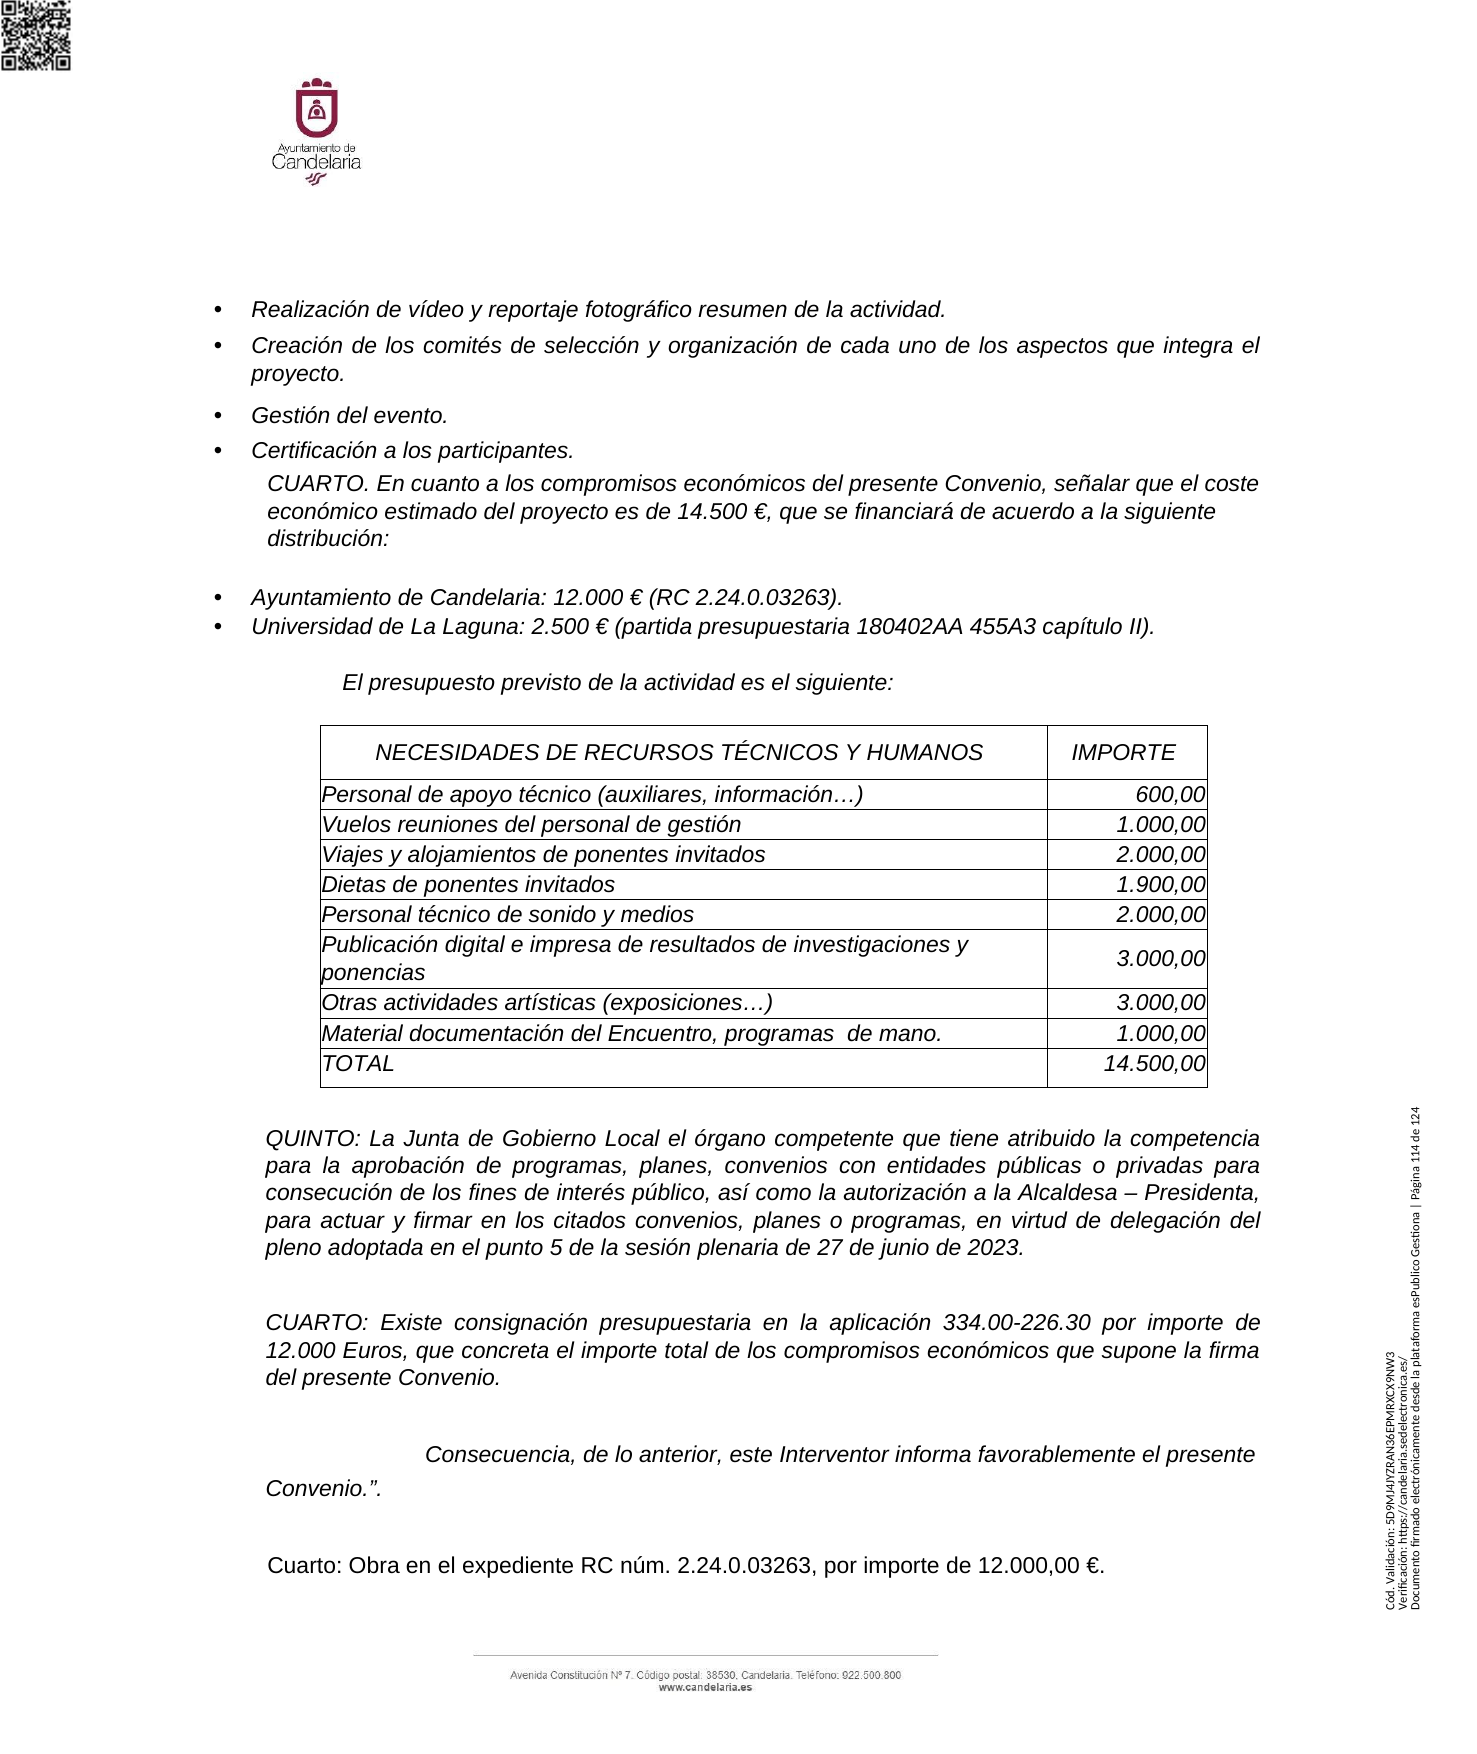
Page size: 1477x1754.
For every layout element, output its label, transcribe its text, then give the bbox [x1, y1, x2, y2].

text CUARTO: Existe consignación presupuestaria en la aplicación 334.00-226.30 por importe de 12.000 Euros, que concreta el importe total de los compromisos económicos que supone la firma del presente Convenio. [265, 1309, 1263, 1390]
table_cell Personal de apoyo técnico (auxiliares, información…) [321, 780, 1047, 809]
table_cell 1.000,00 [1048, 1019, 1207, 1048]
list Gestión del evento. [214, 401, 1263, 428]
table_cell 3.000,00 [1048, 989, 1207, 1017]
table_cell Viajes y alojamientos de ponentes invitados [321, 840, 1047, 869]
list Ayuntamiento de Candelaria: 12.000 € (RC 2.24.0.03263). [214, 582, 1263, 610]
table_header NECESIDADES DE RECURSOS TÉCNICOS Y HUMANOS [321, 726, 1047, 779]
table_cell Dietas de ponentes invitados [321, 870, 1047, 899]
text Consecuencia, de lo anterior, este Interventor informa favorablemente el presente [252, 1441, 1264, 1468]
table_cell TOTAL [321, 1049, 1047, 1087]
table_cell 2.000,00 [1048, 900, 1207, 929]
table_cell 1.900,00 [1048, 870, 1207, 899]
table_cell 1.000,00 [1048, 810, 1207, 839]
list Creación de los comités de selección y organización de cada uno de los aspectos que integra el proyecto. [214, 331, 1263, 386]
table_cell Publicación digital e impresa de resultados de investigaciones y ponencias [321, 930, 1047, 987]
text Convenio.”. [265, 1475, 1263, 1501]
table_cell Material documentación del Encuentro, programas de mano. [321, 1019, 1047, 1048]
table_cell 14.500,00 [1048, 1049, 1207, 1087]
text QUINTO: La Junta de Gobierno Local el órgano competente que tiene atribuido la competencia para la aprobación de programas, planes, convenios con entidades públicas o privadas para consecución de los fines de interés público, así como la autorización a la Alcaldesa – Presidenta, para actuar y firmar en los citados convenios, planes o programas, en virtud de delegación del pleno adoptada en el punto 5 de la sesión plenaria de 27 de junio de 2023. [265, 1124, 1263, 1260]
table_cell Personal técnico de sonido y medios [321, 900, 1047, 929]
text El presupuesto previsto de la actividad es el siguiente: [342, 669, 1263, 695]
list Universidad de La Laguna: 2.500 € (partida presupuestaria 180402AA 455A3 capítulo II). [214, 612, 1263, 639]
table_cell 3.000,00 [1048, 930, 1207, 987]
table_header IMPORTE [1048, 726, 1207, 779]
table_cell Vuelos reuniones del personal de gestión [321, 810, 1047, 839]
list Realización de vídeo y reportaje fotográfico resumen de la actividad. [214, 295, 1263, 323]
list Certificación a los participantes. [214, 436, 1263, 464]
table_cell 2.000,00 [1048, 840, 1207, 869]
text CUARTO. En cuanto a los compromisos económicos del presente Convenio, señalar que el coste económico estimado del proyecto es de 14.500 €, que se financiará de acuerdo a la siguiente distribución: [267, 470, 1269, 552]
table_cell Otras actividades artísticas (exposiciones…) [321, 989, 1047, 1017]
table_cell 600,00 [1048, 780, 1207, 809]
text Cuarto: Obra en el expediente RC núm. 2.24.0.03263, por importe de 12.000,00 €. [267, 1552, 1264, 1578]
